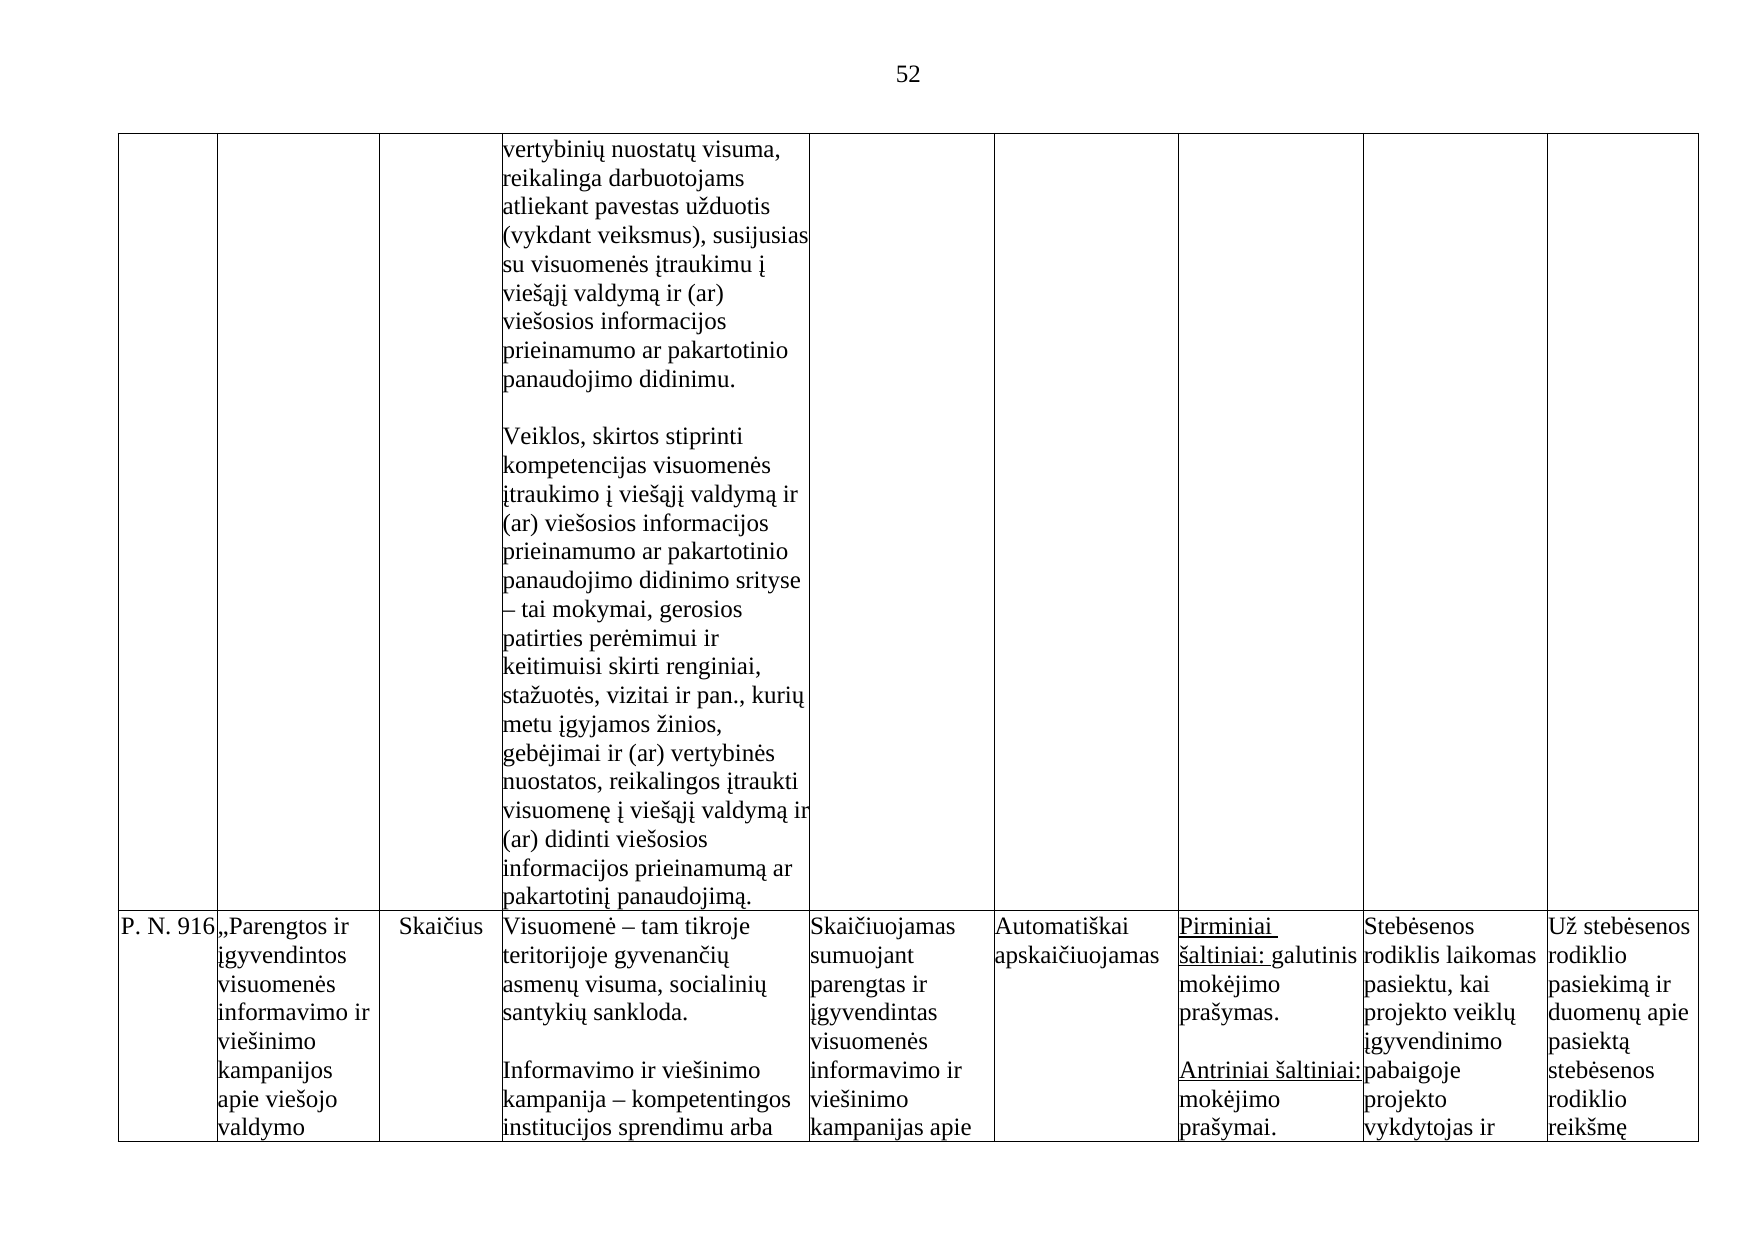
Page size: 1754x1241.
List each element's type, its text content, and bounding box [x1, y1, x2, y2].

table_cell [218, 134, 379, 910]
table_cell Visuomenė – tam tikroje teritorijoje gyvenančių asmenų visuma, socialinių santykių sankloda. Informavimo ir viešinimo kampanija – kompetentingos institucijos sprendimu arba [503, 911, 809, 1141]
table_cell [1364, 134, 1547, 910]
table_cell P. N. 916 [119, 911, 217, 1141]
table_cell Skaičius [380, 911, 502, 1141]
table_cell Pirminiai šaltiniai: galutinis mokėjimo prašymas. Antriniai šaltiniai: mokėjimo prašymai. [1179, 911, 1363, 1141]
table_cell [1179, 134, 1363, 910]
table_cell [380, 134, 502, 910]
table_cell Automatiškai apskaičiuojamas [995, 911, 1178, 1141]
table_cell Skaičiuojamas sumuojant parengtas ir įgyvendintas visuomenės informavimo ir viešinimo kampanijas apie [810, 911, 994, 1141]
table_cell Už stebėsenos rodiklio pasiekimą ir duomenų apie pasiektą stebėsenos rodiklio reikšmę [1548, 911, 1698, 1141]
table_cell vertybinių nuostatų visuma, reikalinga darbuotojams atliekant pavestas užduotis (vykdant veiksmus), susijusias su visuomenės įtraukimu į viešąjį valdymą ir (ar) viešosios informacijos prieinamumo ar pakartotinio panaudojimo didinimu. Veiklos, skirtos stiprinti kompetencijas visuomenės įtraukimo į viešąjį valdymą ir (ar) viešosios informacijos prieinamumo ar pakartotinio panaudojimo didinimo srityse – tai mokymai, gerosios patirties perėmimui ir keitimuisi skirti renginiai, stažuotės, vizitai ir pan., kurių metu įgyjamos žinios, gebėjimai ir (ar) vertybinės nuostatos, reikalingos įtraukti visuomenę į viešąjį valdymą ir (ar) didinti viešosios informacijos prieinamumą ar pakartotinį panaudojimą. [503, 134, 809, 910]
table_cell [119, 134, 217, 910]
table_cell Stebėsenos rodiklis laikomas pasiektu, kai projekto veiklų įgyvendinimo pabaigoje projekto vykdytojas ir [1364, 911, 1547, 1141]
table_cell [995, 134, 1178, 910]
table_cell [810, 134, 994, 910]
table_cell [1548, 134, 1698, 910]
table_cell „Parengtos ir įgyvendintos visuomenės informavimo ir viešinimo kampanijos apie viešojo valdymo [218, 911, 379, 1141]
